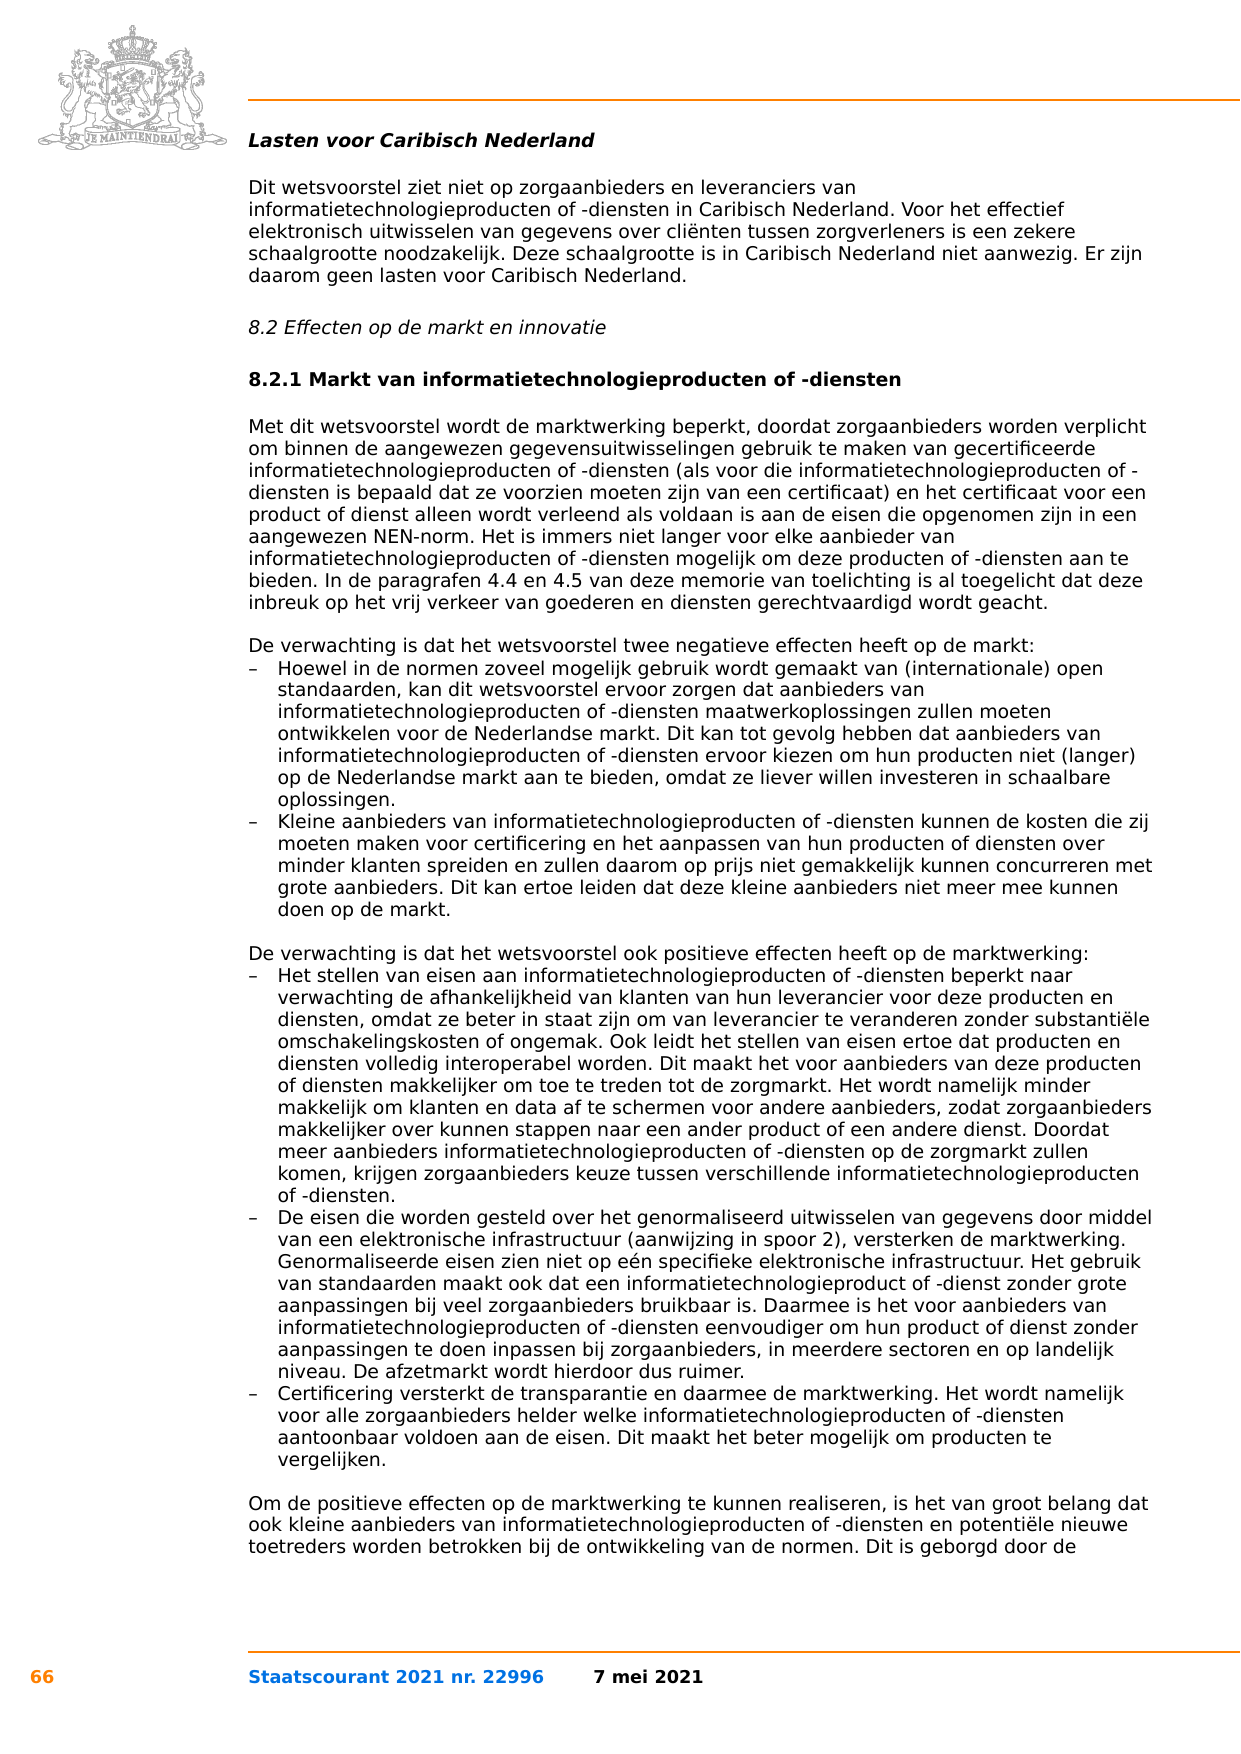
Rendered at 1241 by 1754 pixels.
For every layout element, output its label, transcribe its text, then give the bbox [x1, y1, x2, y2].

text Dit wetsvoorstel ziet niet op zorgaanbieders en leveranciers van informatietechnologieproducten of -diensten in Caribisch Nederland. Voor het effectief elektronisch uitwisselen van gegevens over cliënten tussen zorgverleners is een zekere schaalgrootte noodzakelijk. Deze schaalgrootte is in Caribisch Nederland niet aanwezig. Er zijn daarom geen lasten voor Caribisch Nederland. [248, 177, 1163, 287]
text – Certificering versterkt de transparantie en daarmee de marktwerking. Het wordt namelijk voor alle zorgaanbieders helder welke informatietechnologieproducten of -diensten aantoonbaar voldoen aan de eisen. Dit maakt het beter mogelijk om producten te vergelijken. [248, 1383, 1163, 1471]
text – De eisen die worden gesteld over het genormaliseerd uitwisselen van gegevens door middel van een elektronische infrastructuur (aanwijzing in spoor 2), versterken de marktwerking. Genormaliseerde eisen zien niet op eén specifieke elektronische infrastructuur. Het gebruik van standaarden maakt ook dat een informatietechnologieproduct of -dienst zonder grote aanpassingen bij veel zorgaanbieders bruikbaar is. Daarmee is het voor aanbieders van informatietechnologieproducten of -diensten eenvoudiger om hun product of dienst zonder aanpassingen te doen inpassen bij zorgaanbieders, in meerdere sectoren en op landelijk niveau. De afzetmarkt wordt hierdoor dus ruimer. [248, 1207, 1163, 1383]
subtitle 8.2 Effecten op de markt en innovatie [248, 317, 1163, 339]
picture [38, 25, 227, 150]
subtitle Lasten voor Caribisch Nederland [248, 130, 1163, 152]
text De verwachting is dat het wetsvoorstel twee negatieve effecten heeft op de markt: [248, 635, 1163, 657]
text Met dit wetsvoorstel wordt de marktwerking beperkt, doordat zorgaanbieders worden verplicht om binnen de aangewezen gegevensuitwisselingen gebruik te maken van gecertificeerde informatietechnologieproducten of -diensten (als voor die informatietechnologieproducten of -diensten is bepaald dat ze voorzien moeten zijn van een certificaat) en het certificaat voor een product of dienst alleen wordt verleend als voldaan is aan de eisen die opgenomen zijn in een aangewezen NEN-norm. Het is immers niet langer voor elke aanbieder van informatietechnologieproducten of -diensten mogelijk om deze producten of -diensten aan te bieden. In de paragrafen 4.4 en 4.5 van deze memorie van toelichting is al toegelicht dat deze inbreuk op het vrij verkeer van goederen en diensten gerechtvaardigd wordt geacht. [248, 416, 1163, 613]
text De verwachting is dat het wetsvoorstel ook positieve effecten heeft op de marktwerking: [248, 943, 1163, 965]
text Om de positieve effecten op de marktwerking te kunnen realiseren, is het van groot belang dat ook kleine aanbieders van informatietechnologieproducten of -diensten en potentiële nieuwe toetreders worden betrokken bij de ontwikkeling van de normen. Dit is geborgd door de [248, 1492, 1163, 1558]
text – Hoewel in de normen zoveel mogelijk gebruik wordt gemaakt van (internationale) open standaarden, kan dit wetsvoorstel ervoor zorgen dat aanbieders van informatietechnologieproducten of -diensten maatwerkoplossingen zullen moeten ontwikkelen voor de Nederlandse markt. Dit kan tot gevolg hebben dat aanbieders van informatietechnologieproducten of -diensten ervoor kiezen om hun producten niet (langer) op de Nederlandse markt aan te bieden, omdat ze liever willen investeren in schaalbare oplossingen. [248, 657, 1163, 811]
text – Het stellen van eisen aan informatietechnologieproducten of -diensten beperkt naar verwachting de afhankelijkheid van klanten van hun leverancier voor deze producten en diensten, omdat ze beter in staat zijn om van leverancier te veranderen zonder substantiële omschakelingskosten of ongemak. Ook leidt het stellen van eisen ertoe dat producten en diensten volledig interoperabel worden. Dit maakt het voor aanbieders van deze producten of diensten makkelijker om toe te treden tot de zorgmarkt. Het wordt namelijk minder makkelijk om klanten en data af te schermen voor andere aanbieders, zodat zorgaanbieders makkelijker over kunnen stappen naar een ander product of een andere dienst. Doordat meer aanbieders informatietechnologieproducten of -diensten op de zorgmarkt zullen komen, krijgen zorgaanbieders keuze tussen verschillende informatietechnologieproducten of -diensten. [248, 965, 1163, 1207]
subtitle 8.2.1 Markt van informatietechnologieproducten of -diensten [248, 369, 1163, 391]
text – Kleine aanbieders van informatietechnologieproducten of -diensten kunnen de kosten die zij moeten maken voor certificering en het aanpassen van hun producten of diensten over minder klanten spreiden en zullen daarom op prijs niet gemakkelijk kunnen concurreren met grote aanbieders. Dit kan ertoe leiden dat deze kleine aanbieders niet meer mee kunnen doen op de markt. [248, 811, 1163, 921]
